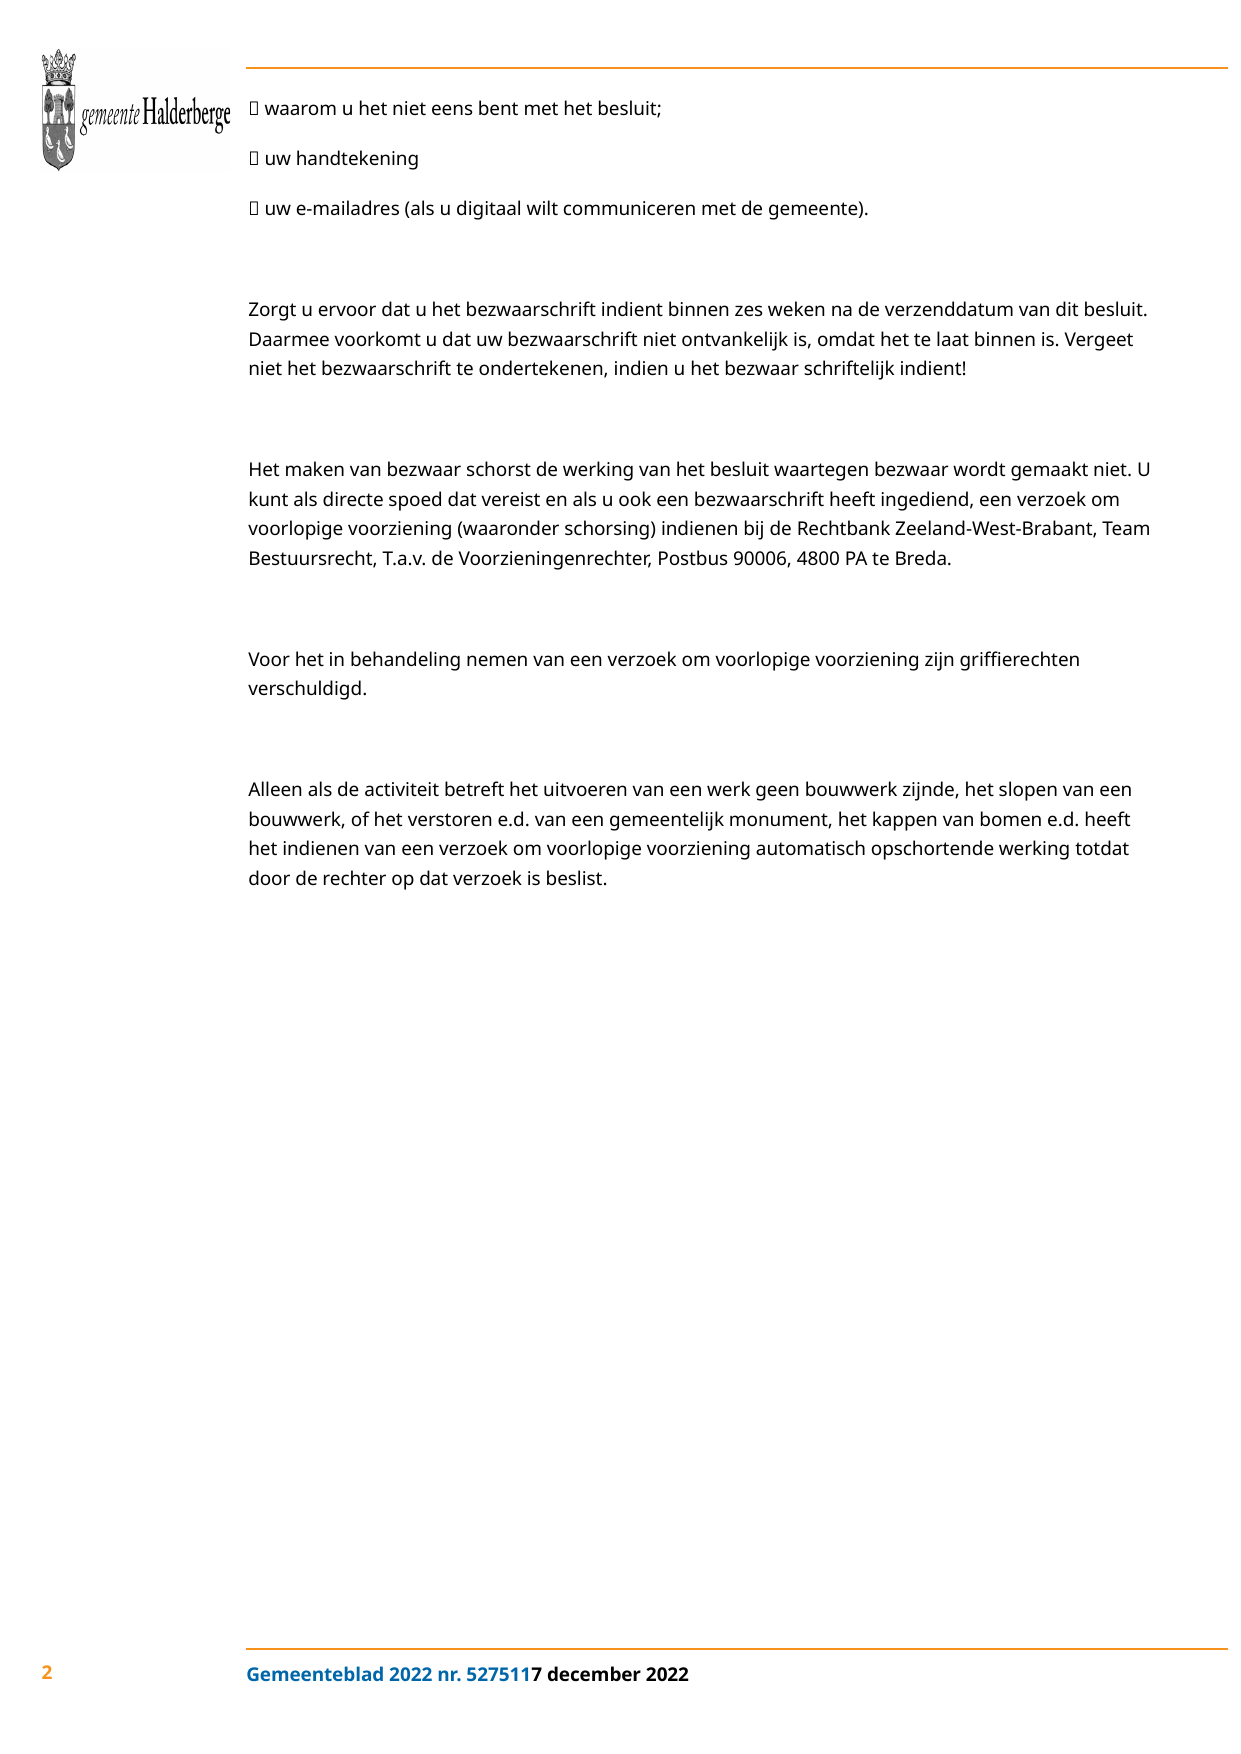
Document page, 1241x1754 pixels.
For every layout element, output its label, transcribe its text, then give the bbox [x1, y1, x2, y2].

text  waarom u het niet eens bent met het besluit; [248, 95, 1152, 121]
text  uw e-mailadres (als u digitaal wilt communiceren met de gemeente). [248, 196, 1152, 221]
text Voor het in behandeling nemen van een verzoek om voorlopige voorziening zijn griffierechten verschuldigd. [248, 646, 1152, 701]
picture [41, 47, 231, 172]
text Alleen als de activiteit betreft het uitvoeren van een werk geen bouwwerk zijnde, het slopen van een bouwwerk, of het verstoren e.d. van een gemeentelijk monument, het kappen van bomen e.d. heeft het indienen van een verzoek om voorlopige voorziening automatisch opschortende werking totdat door de rechter op dat verzoek is beslist. [248, 776, 1152, 891]
text Het maken van bezwaar schorst de werking van het besluit waartegen bezwaar wordt gemaakt niet. U kunt als directe spoed dat vereist en als u ook een bezwaarschrift heeft ingediend, een verzoek om voorlopige voorziening (waaronder schorsing) indienen bij de Rechtbank Zeeland-West-Brabant, Team Bestuursrecht, T.a.v. de Voorzieningenrechter, Postbus 90006, 4800 PA te Breda. [248, 456, 1152, 571]
text Zorgt u ervoor dat u het bezwaarschrift indient binnen zes weken na de verzenddatum van dit besluit. Daarmee voorkomt u dat uw bezwaarschrift niet ontvankelijk is, omdat het te laat binnen is. Vergeet niet het bezwaarschrift te ondertekenen, indien u het bezwaar schriftelijk indient! [248, 296, 1152, 381]
text  uw handtekening [248, 145, 1152, 171]
